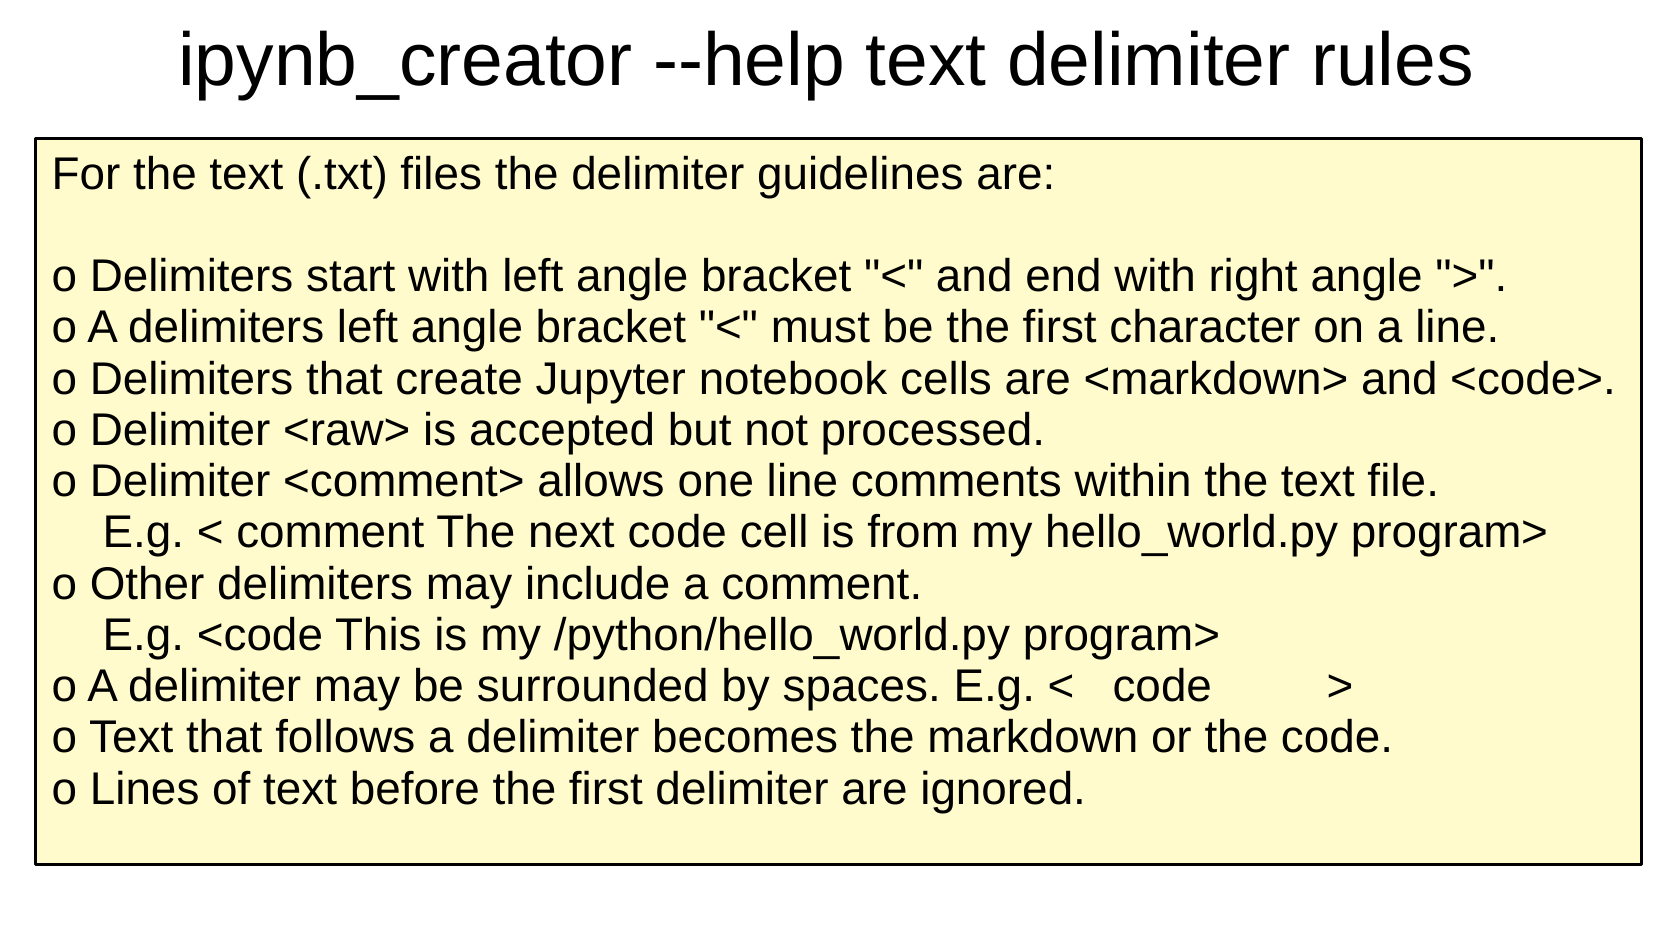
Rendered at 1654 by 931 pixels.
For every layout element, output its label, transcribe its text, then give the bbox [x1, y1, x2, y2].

title ipynb_creator --help text delimiter rules [82, 13, 1571, 107]
text_box For the text (.txt) files the delimiter guidelines are: o Delimiters start with left angle bracket "<" and end with right angle ">". o A delimiters left angle bracket "<" must be the first character on a line. o Delimiters that create Jupyter notebook cells are <markdown> and <code>. o Delimiter <raw> is accepted but not processed. o Delimiter <comment> allows one line comments within the text file. E.g. < comment The next code cell is from my hello_world.py program> o Other delimiters may include a comment. E.g. <code This is my /python/hello_world.py program> o A delimiter may be surrounded by spaces. E.g. < code > o Text that follows a delimiter becomes the markdown or the code. o Lines of text before the first delimiter are ignored. [35, 138, 1642, 865]
